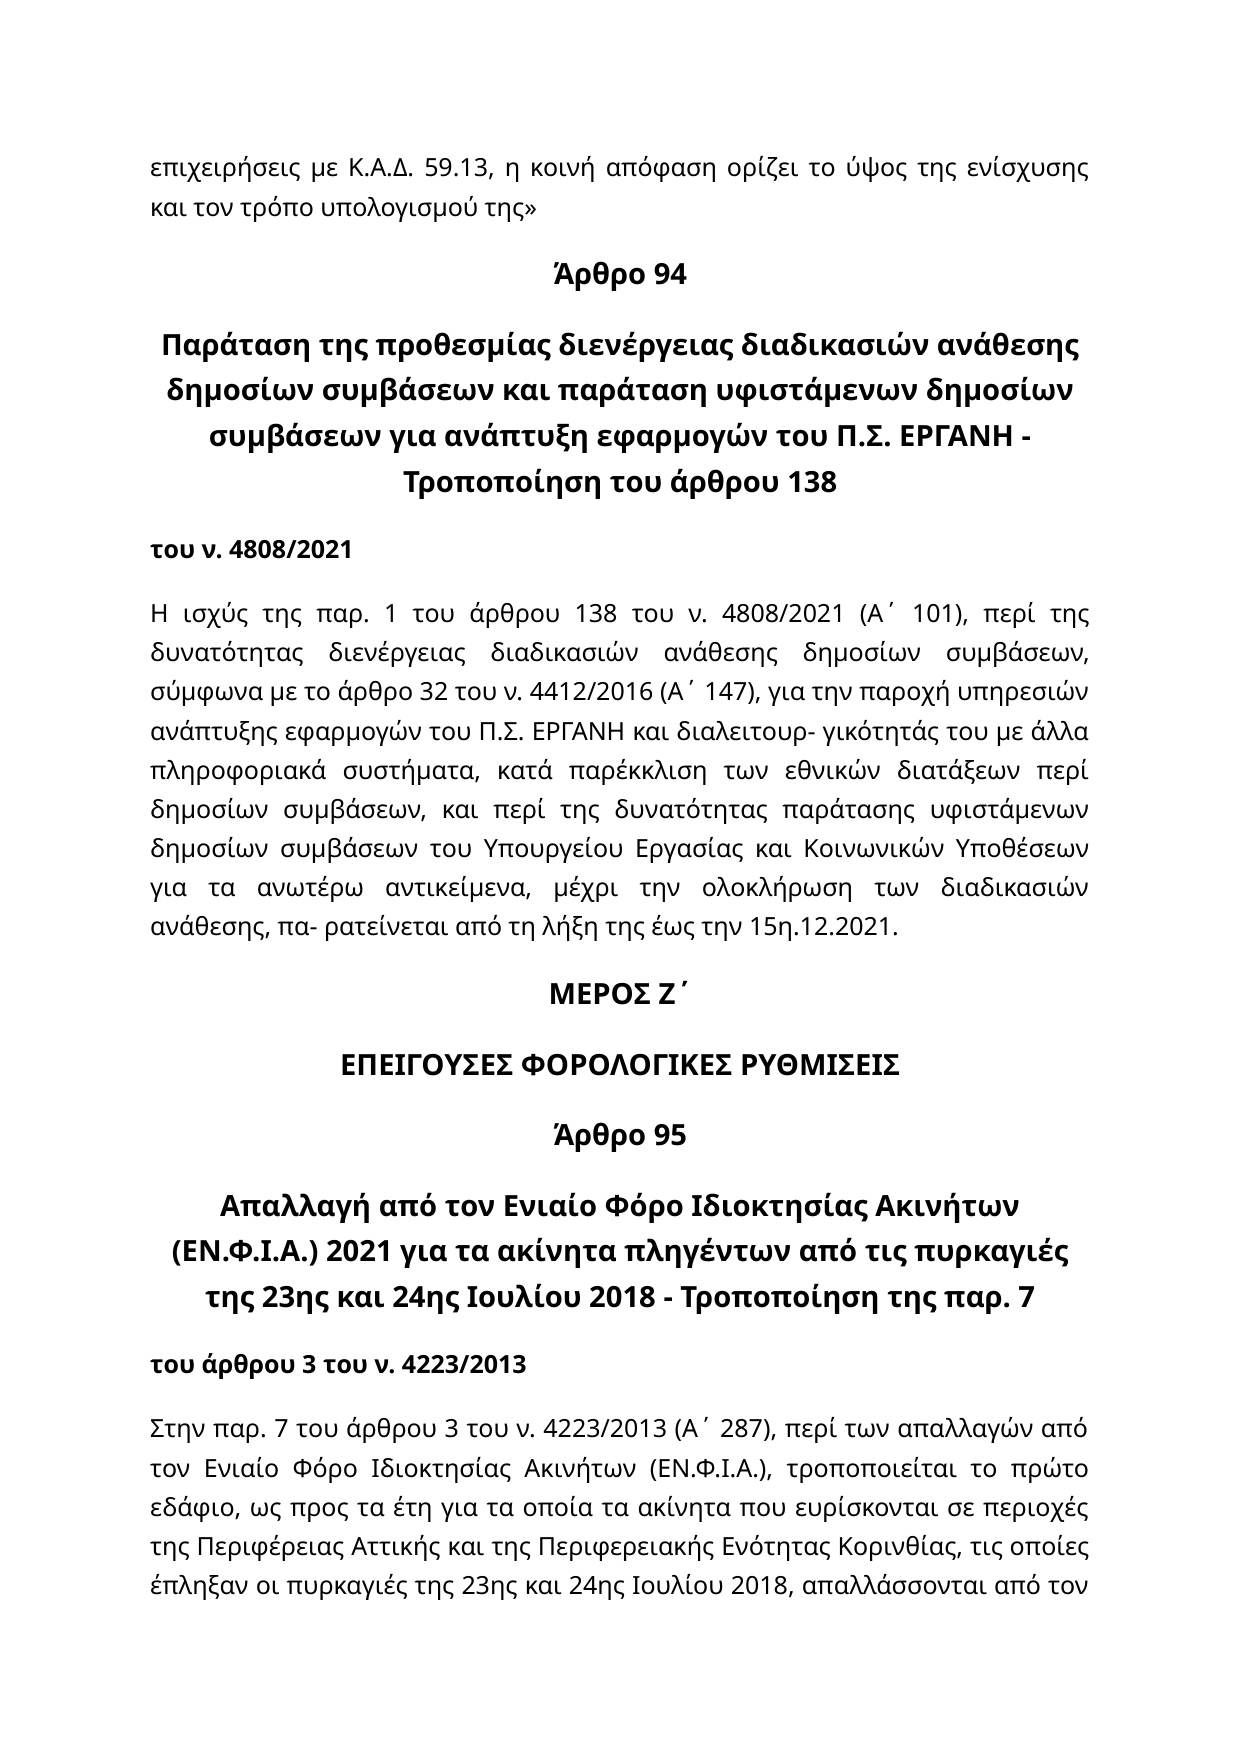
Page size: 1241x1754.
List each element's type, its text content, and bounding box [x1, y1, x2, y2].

text του άρθρου 3 του ν. 4223/2013 [150, 1347, 1090, 1381]
subtitle ΜΕΡΟΣ Ζ΄ [150, 973, 1090, 1013]
subtitle Άρθρο 95 [150, 1114, 1090, 1154]
text Η ισχύς της παρ. 1 του άρθρου 138 του ν. 4808/2021 (Α΄ 101), περί της δυνατότητας διενέργειας διαδικασιών ανάθεσης δημοσίων συμβάσεων, σύμφωνα με το άρθρο 32 του ν. 4412/2016 (Α΄ 147), για την παροχή υπηρεσιών ανάπτυξης εφαρμογών του Π.Σ. ΕΡΓΑΝΗ και διαλειτουρ- γικότητάς του με άλλα πληροφοριακά συστήματα, κατά παρέκκλιση των εθνικών διατάξεων περί δημοσίων συμβάσεων, και περί της δυνατότητας παράτασης υφιστάμενων δημοσίων συμβάσεων του Υπουργείου Εργασίας και Κοινωνικών Υποθέσεων για τα ανωτέρω αντικείμενα, μέχρι την ολοκλήρωση των διαδικασιών ανάθεσης, πα- ρατείνεται από τη λήξη της έως την 15η.12.2021. [150, 596, 1090, 943]
text Στην παρ. 7 του άρθρου 3 του ν. 4223/2013 (Α΄ 287), περί των απαλλαγών από τον Ενιαίο Φόρο Ιδιοκτησίας Ακινήτων (ΕΝ.Φ.Ι.Α.), τροποποιείται το πρώτο εδάφιο, ως προς τα έτη για τα οποία τα ακίνητα που ευρίσκονται σε περιοχές της Περιφέρειας Αττικής και της Περιφερειακής Ενότητας Κορινθίας, τις οποίες έπληξαν οι πυρκαγιές της 23ης και 24ης Ιουλίου 2018, απαλλάσσονται από τον [150, 1411, 1090, 1602]
subtitle Απαλλαγή από τον Ενιαίο Φόρο Ιδιοκτησίας Ακινήτων (ΕΝ.Φ.Ι.Α.) 2021 για τα ακίνητα πληγέντων από τις πυρκαγιές της 23ης και 24ης Ιουλίου 2018 - Τροποποίηση της παρ. 7 [150, 1185, 1090, 1316]
subtitle Άρθρο 94 [150, 253, 1090, 293]
text του ν. 4808/2021 [150, 531, 1090, 566]
subtitle ΕΠΕΙΓΟΥΣΕΣ ΦΟΡΟΛΟΓΙΚΕΣ ΡΥΘΜΙΣΕΙΣ [150, 1044, 1090, 1083]
text επιχειρήσεις με Κ.Α.Δ. 59.13, η κοινή απόφαση ορίζει το ύψος της ενίσχυσης και τον τρόπο υπολογισμού της» [150, 150, 1090, 223]
subtitle Παράταση της προθεσμίας διενέργειας διαδικασιών ανάθεσης δημοσίων συμβάσεων και παράταση υφιστάμενων δημοσίων συμβάσεων για ανάπτυξη εφαρμογών του Π.Σ. ΕΡΓΑΝΗ - Τροποποίηση του άρθρου 138 [150, 324, 1090, 501]
